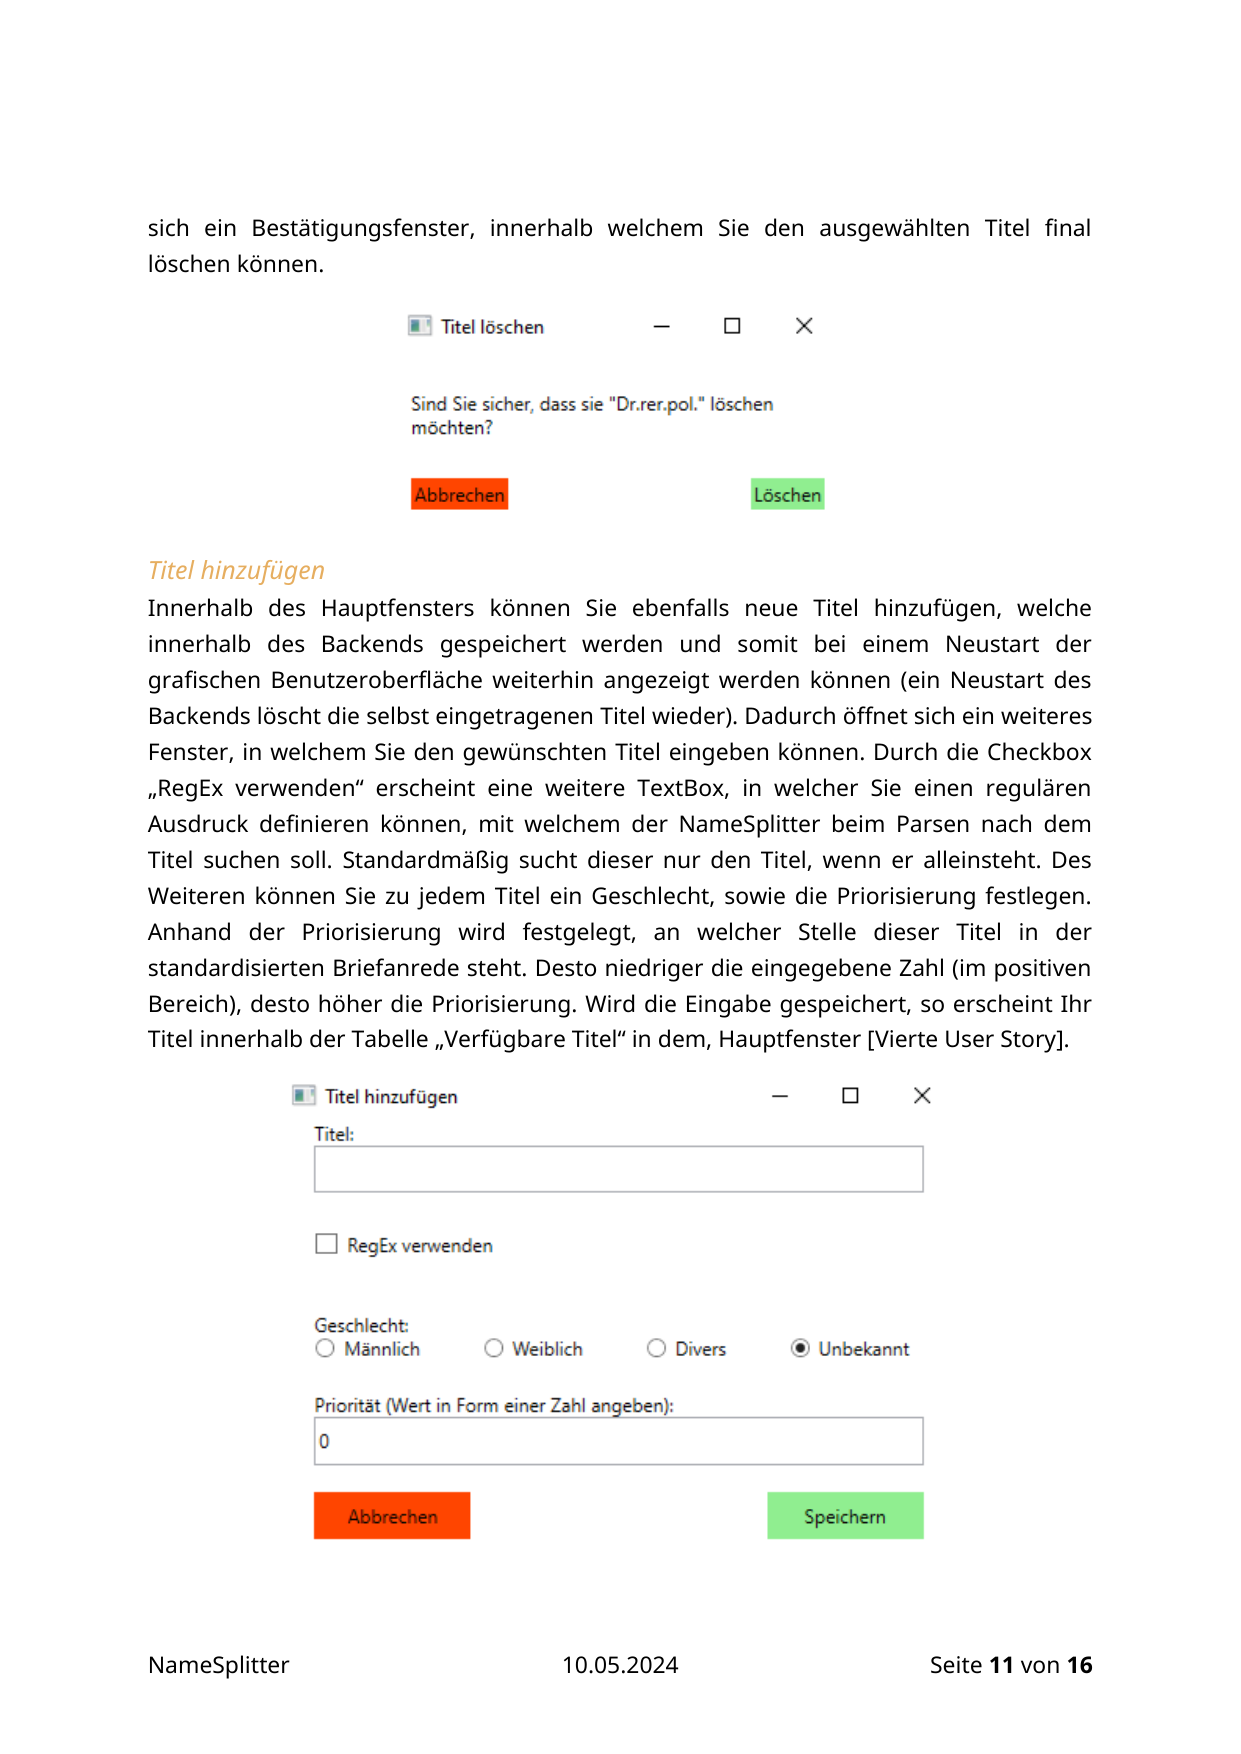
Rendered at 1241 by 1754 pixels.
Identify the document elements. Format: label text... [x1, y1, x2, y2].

text Innerhalb des Hauptfensters können Sie ebenfalls neue Titel hinzufügen, welche innerhalb des Backends gespeichert werden und somit bei einem Neustart der grafischen Benutzeroberfläche weiterhin angezeigt werden können (ein Neustart des Backends löscht die selbst eingetragenen Titel wieder). Dadurch öffnet sich ein weiteres Fenster, in welchem Sie den gewünschten Titel eingeben können. Durch die Checkbox „RegEx verwenden“ erscheint eine weitere TextBox, in welcher Sie einen regulären Ausdruck definieren können, mit welchem der NameSplitter beim Parsen nach dem Titel suchen soll. Standardmäßig sucht dieser nur den Titel, wenn er alleinsteht. Des Weiteren können Sie zu jedem Titel ein Geschlecht, sowie die Priorisierung festlegen. Anhand der Priorisierung wird festgelegt, an welcher Stelle dieser Titel in der standardisierten Briefanrede steht. Desto niedriger die eingegebene Zahl (im positiven Bereich), desto höher die Priorisierung. Wird die Eingabe gespeichert, so erscheint Ihr Titel innerhalb der Tabelle „Verfügbare Titel“ in dem, Hauptfenster [Vierte User Story]. [148, 592, 1093, 1055]
text sich ein Bestätigungsfenster, innerhalb welchem Sie den ausgewählten Titel final löschen können. [148, 212, 1093, 279]
subtitle Titel hinzufügen [148, 553, 1093, 587]
